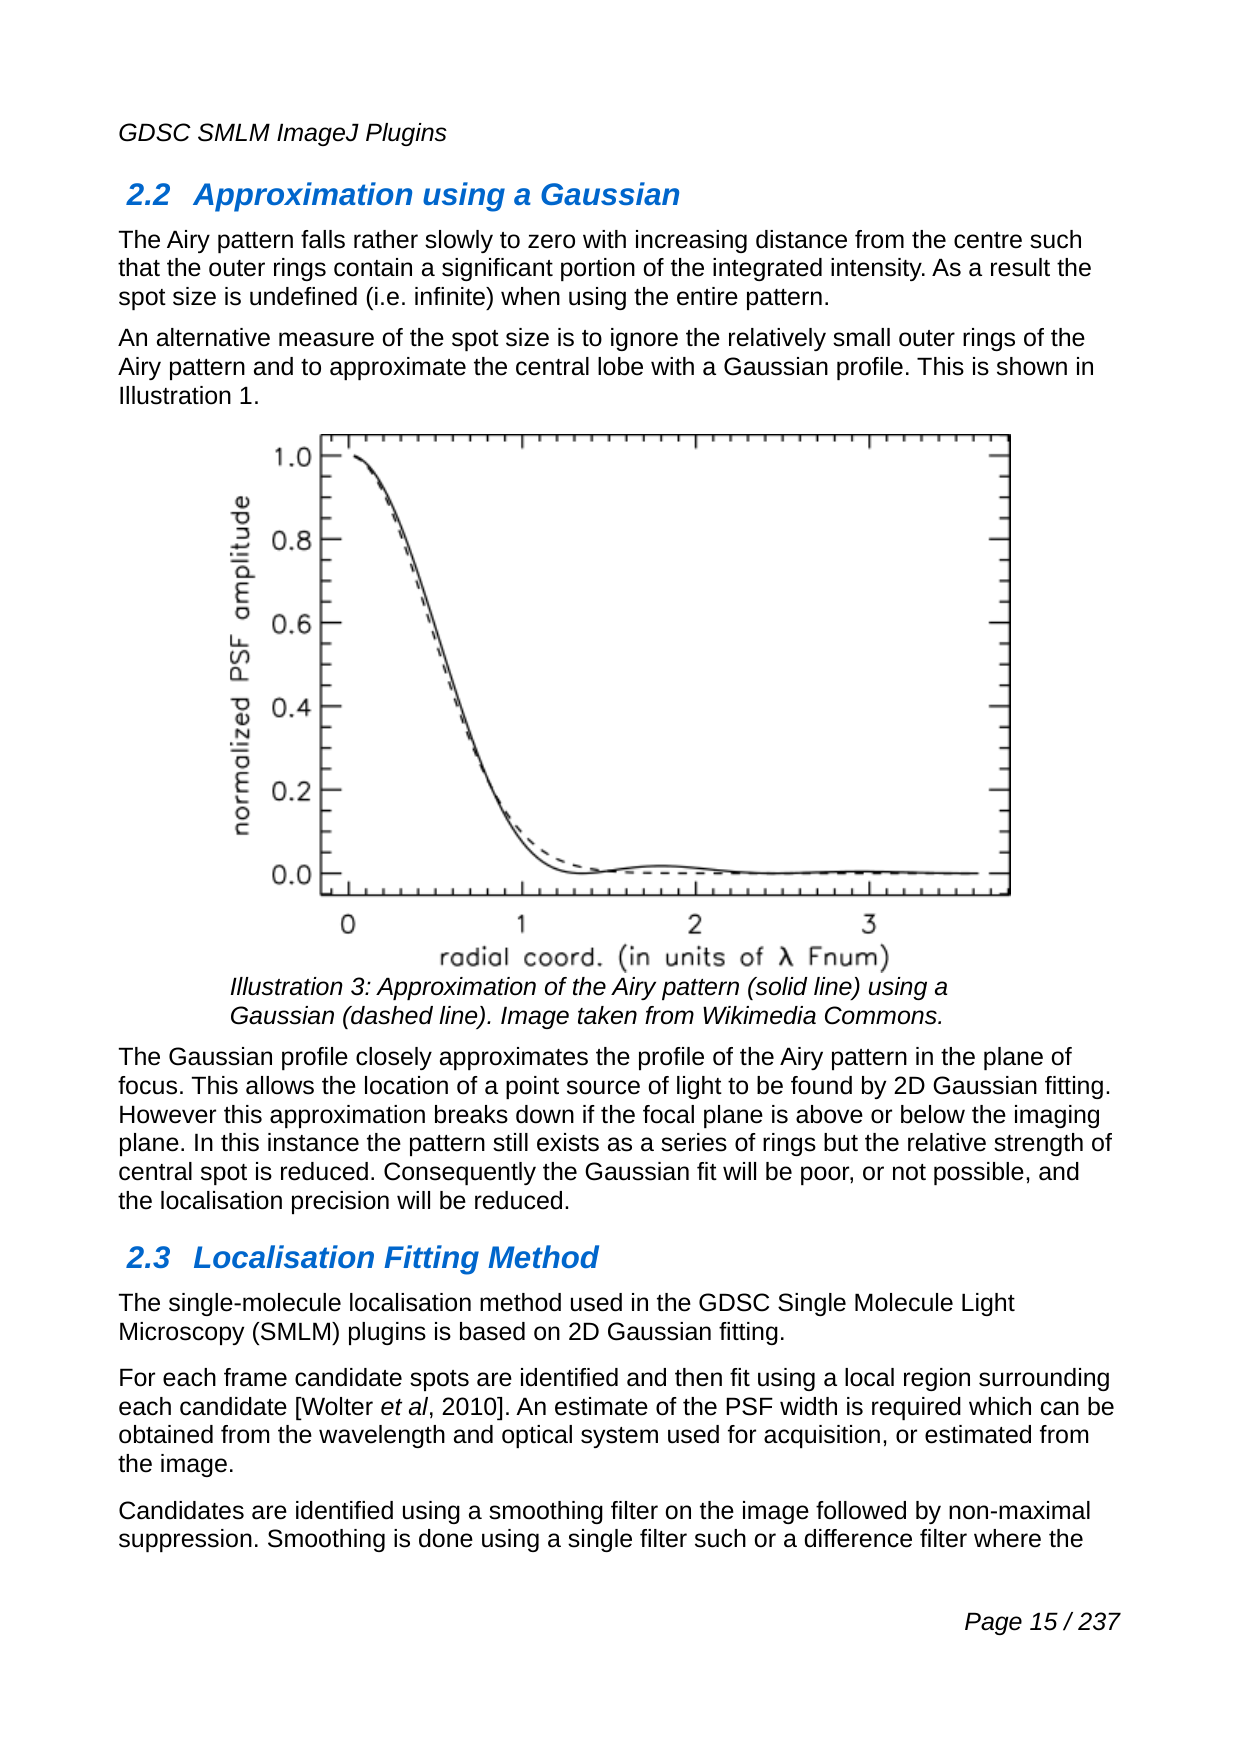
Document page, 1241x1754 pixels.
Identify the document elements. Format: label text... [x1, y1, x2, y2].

text An alternative measure of the spot size is to ignore the relatively small outer rings of the Airy pattern and to approximate the central lobe with a Gaussian profile. This is shown in Illustration 1. [118, 323, 1122, 410]
text For each frame candidate spots are identified and then fit using a local region surrounding each candidate [Wolter et al, 2010]. An estimate of the PSF width is required which can be obtained from the wavelength and optical system used for acquisition, or estimated from the image. [118, 1363, 1122, 1478]
text The Airy pattern falls rather slowly to zero with increasing distance from the centre such that the outer rings contain a significant portion of the integrated intensity. As a result the spot size is undefined (i.e. infinite) when using the entire pattern. [118, 225, 1122, 311]
subtitle Approximation using a Gaussian [118, 176, 1122, 212]
text Candidates are identified using a smoothing filter on the image followed by non-maximal suppression. Smoothing is done using a single filter such or a difference filter where the [118, 1496, 1122, 1553]
text The single-molecule localisation method used in the GDSC Single Molecule Light Microscopy (SMLM) plugins is based on 2D Gaussian fitting. [118, 1288, 1122, 1345]
text The Gaussian profile closely approximates the profile of the Airy pattern in the plane of focus. This allows the location of a point source of light to be found by 2D Gaussian fitting. However this approximation breaks down if the focal plane is above or below the imaging plane. In this instance the pattern still exists as a series of rings but the relative strength of central spot is reduced. Consequently the Gaussian fit will be poor, or not possible, and the localisation precision will be reduced. [118, 1042, 1122, 1215]
subtitle Localisation Fitting Method [118, 1239, 1122, 1275]
picture [229, 434, 1011, 973]
text Illustration 3: Approximation of the Airy pattern (solid line) using a Gaussian (dashed line). Image taken from Wikimedia Commons. [229, 973, 1011, 1030]
